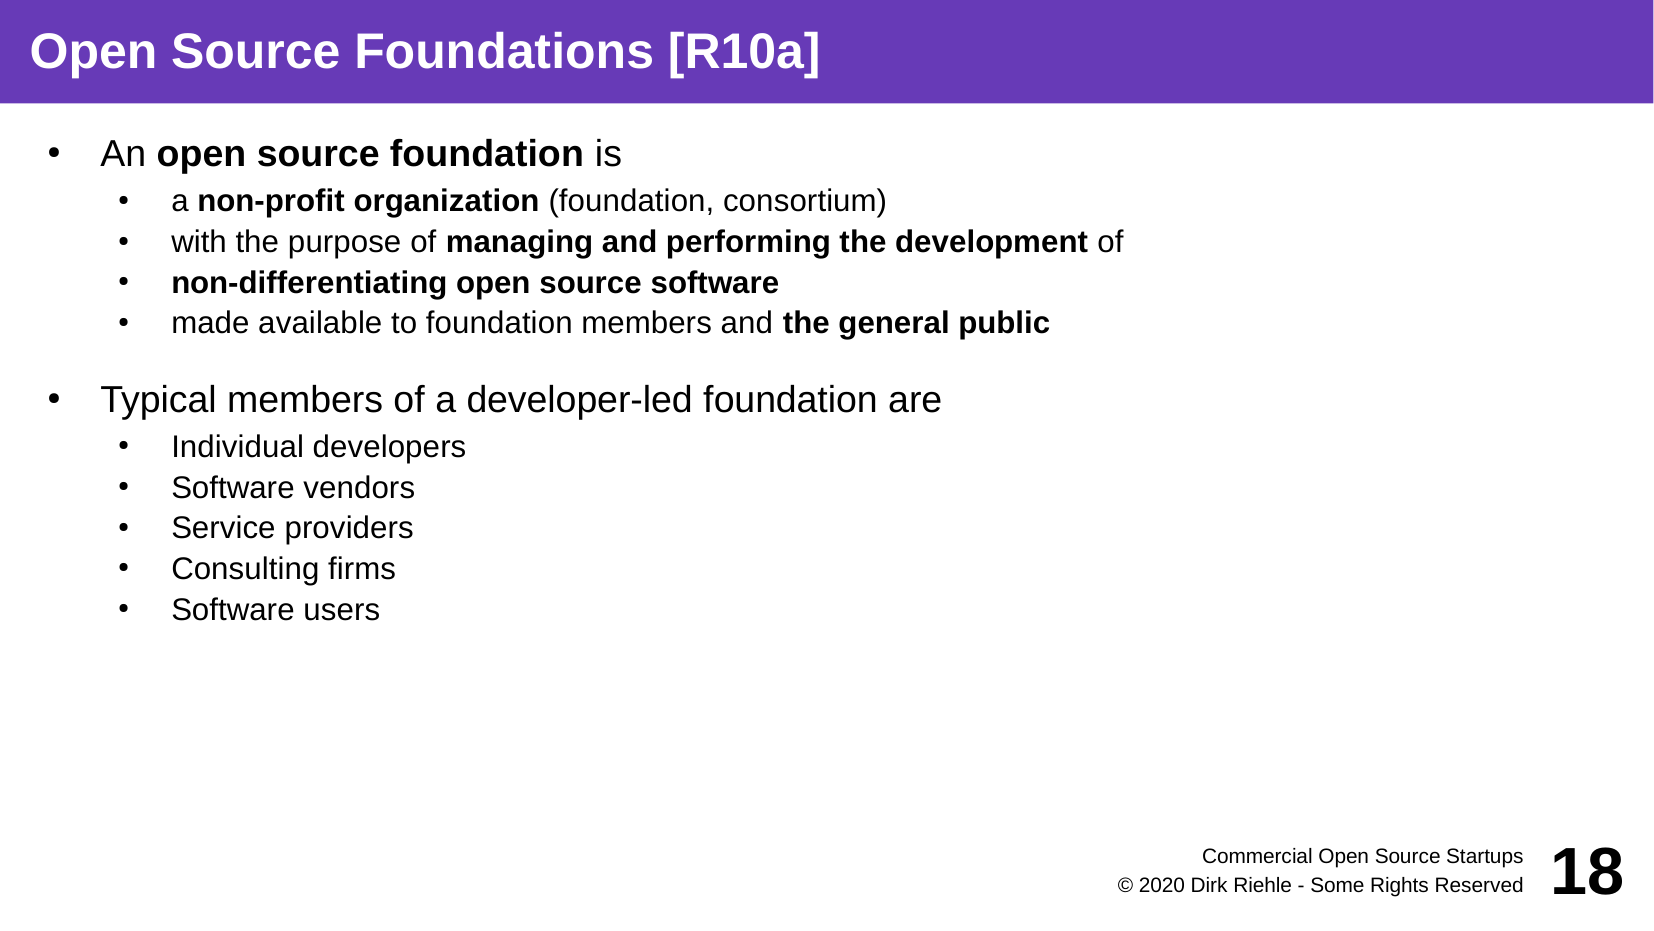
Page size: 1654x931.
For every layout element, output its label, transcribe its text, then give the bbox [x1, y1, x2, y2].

list An open source foundation is a non-profit organization (foundation, consortium) with the purpose of managing and performing the development of non-differentiating open source software made available to foundation members and the general public Typical members of a developer-led foundation are Individual developers Software vendors Service providers Consulting firms Software users [29, 132, 1625, 813]
title Open Source Foundations [R10a] [0, 0, 1654, 104]
